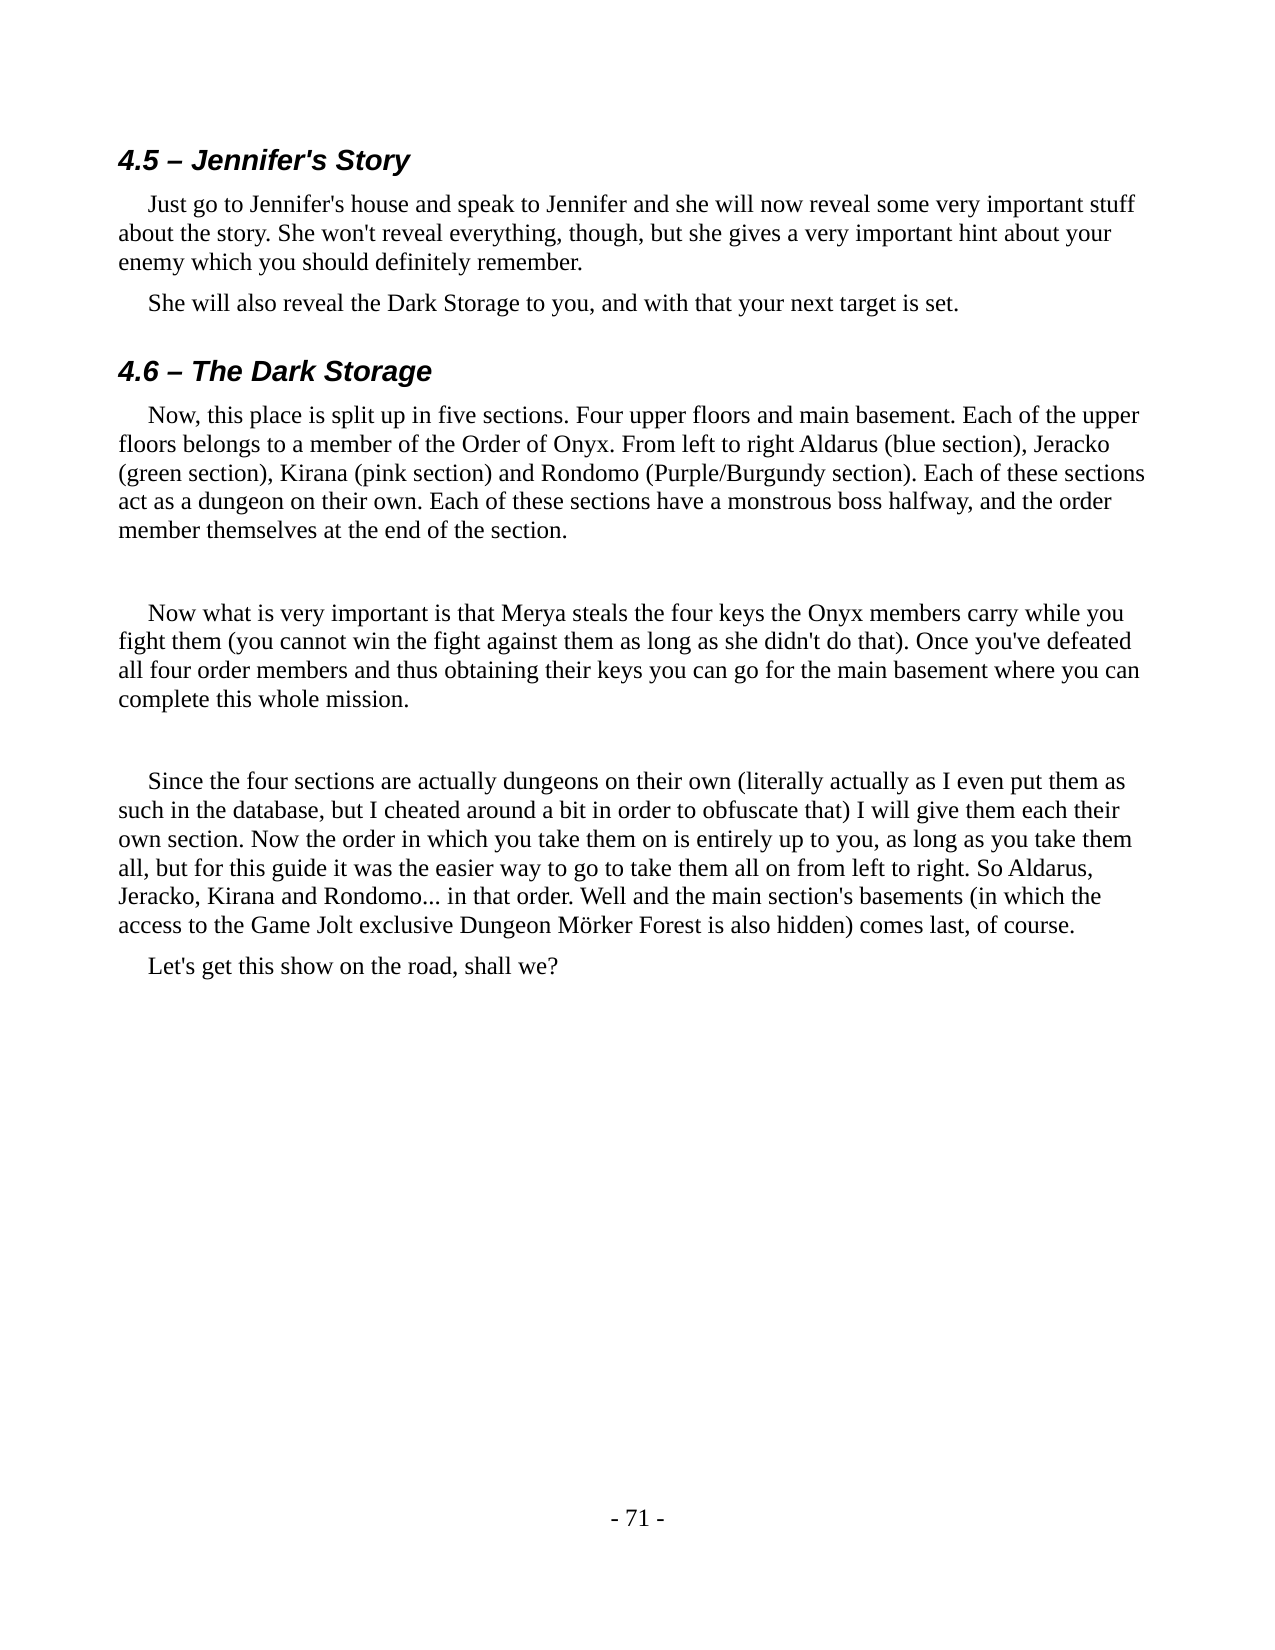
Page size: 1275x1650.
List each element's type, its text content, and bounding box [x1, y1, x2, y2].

text Now what is very important is that Merya steals the four keys the Onyx members carry while you fight them (you cannot win the fight against them as long as she didn't do that). Once you've defeated all four order members and thus obtaining their keys you can go for the main basement where you can complete this whole mission. [118, 598, 1157, 713]
subtitle 4.6 – The Dark Storage [118, 354, 1157, 388]
subtitle 4.5 – Jennifer's Story [118, 143, 1157, 177]
text Just go to Jennifer's house and speak to Jennifer and she will now reveal some very important stuff about the story. She won't reveal everything, though, but she gives a very important hint about your enemy which you should definitely remember. [118, 189, 1157, 275]
text Since the four sections are actually dungeons on their own (literally actually as I even put them as such in the database, but I cheated around a bit in order to obfuscate that) I will give them each their own section. Now the order in which you take them on is entirely up to you, as long as you take them all, but for this guide it was the easier way to go to take them all on from left to right. So Aldarus, Jeracko, Kirana and Rondomo... in that order. Well and the main section's basements (in which the access to the Game Jolt exclusive Dungeon Mörker Forest is also hidden) comes last, of course. [118, 766, 1157, 939]
text Let's get this show on the road, shall we? [118, 951, 1157, 980]
text She will also reveal the Dark Storage to you, and with that your next target is set. [118, 288, 1157, 317]
text Now, this place is split up in five sections. Four upper floors and main basement. Each of the upper floors belongs to a member of the Order of Onyx. From left to right Aldarus (blue section), Jeracko (green section), Kirana (pink section) and Rondomo (Purple/Burgundy section). Each of these sections act as a dungeon on their own. Each of these sections have a monstrous boss halfway, and the order member themselves at the end of the section. [118, 400, 1157, 544]
